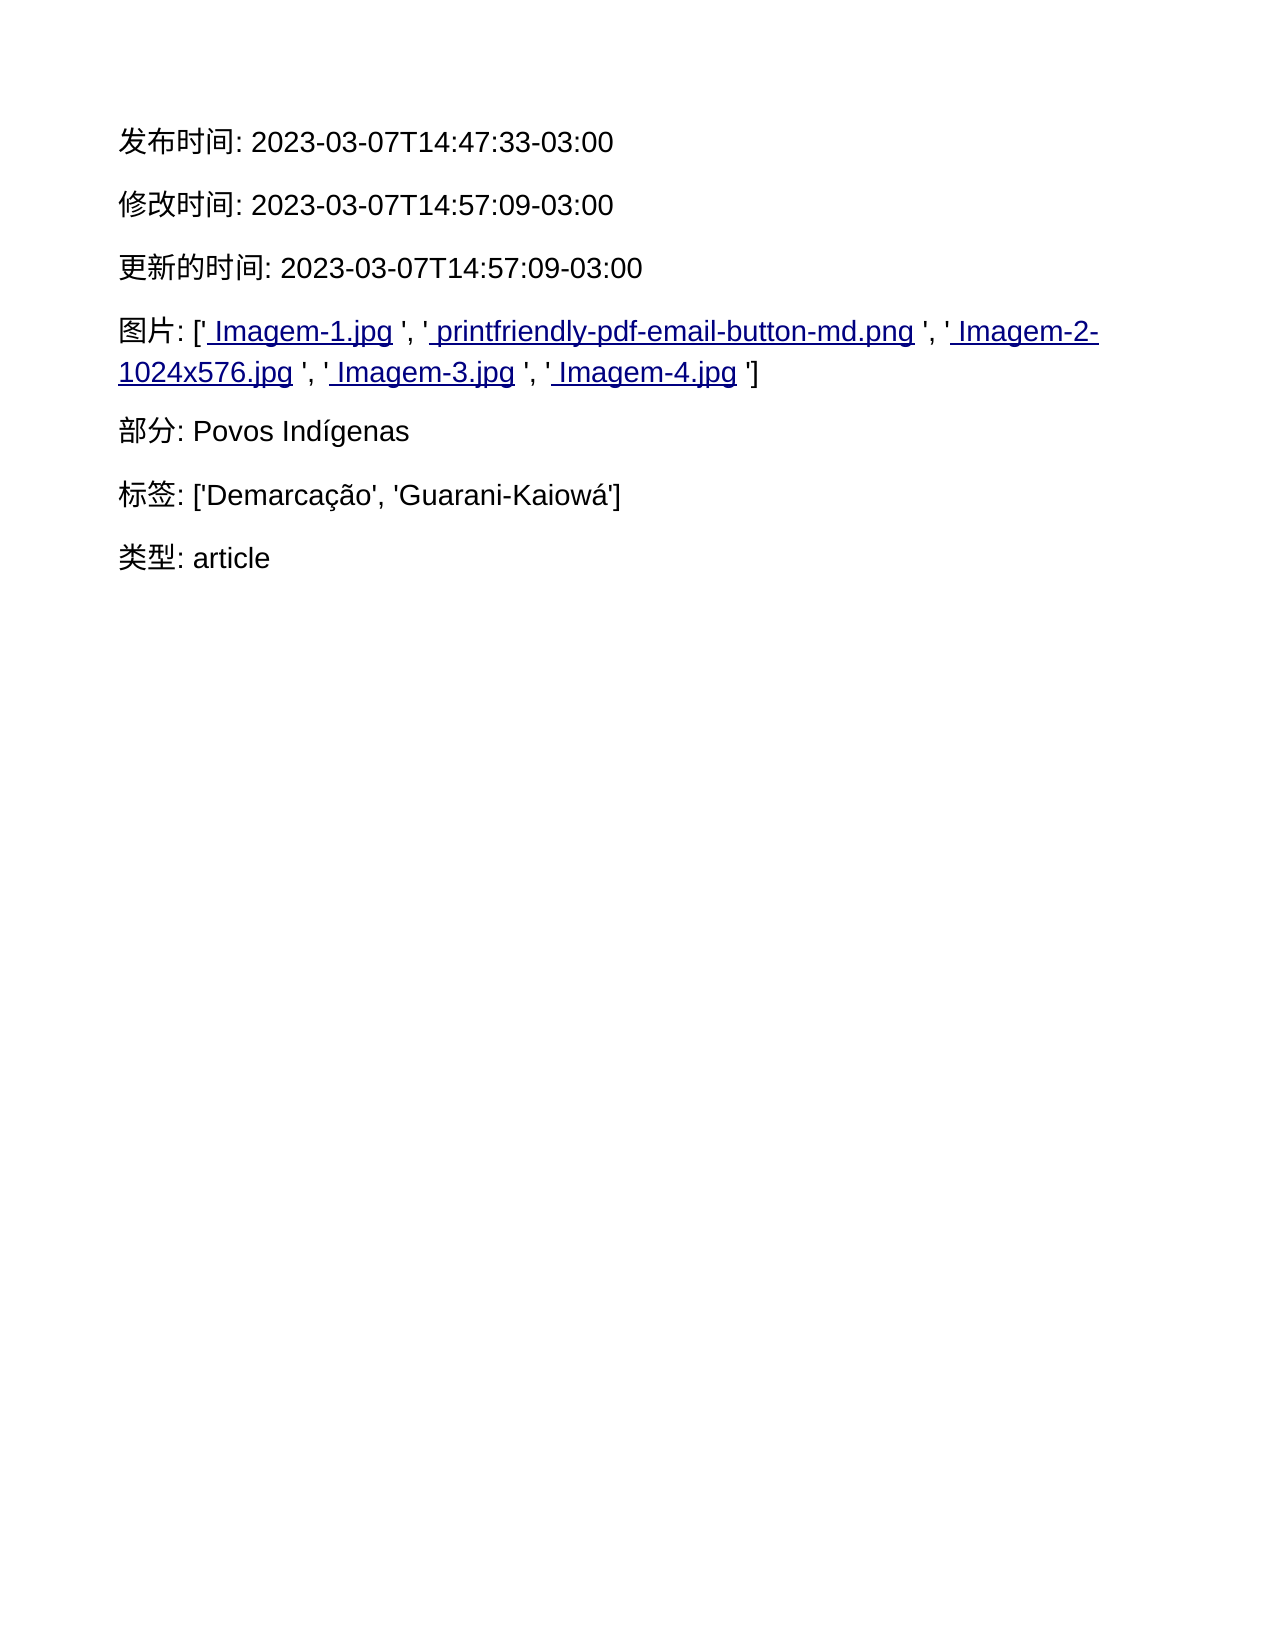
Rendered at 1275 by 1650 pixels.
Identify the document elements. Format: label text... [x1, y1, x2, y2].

text 图片: [' Imagem-1.jpg ', ' printfriendly-pdf-email-button-md.png ', ' Imagem-2-1024x576.jpg ', ' Imagem-3.jpg ', ' Imagem-4.jpg '] [118, 307, 1157, 388]
text 类型: article [118, 534, 1157, 576]
text 发布时间: 2023-03-07T14:47:33-03:00 [118, 118, 1157, 160]
text 标签: ['Demarcação', 'Guarani-Kaiowá'] [118, 471, 1157, 513]
text 修改时间: 2023-03-07T14:57:09-03:00 [118, 181, 1157, 223]
text 更新的时间: 2023-03-07T14:57:09-03:00 [118, 244, 1157, 287]
text 部分: Povos Indígenas [118, 408, 1157, 450]
